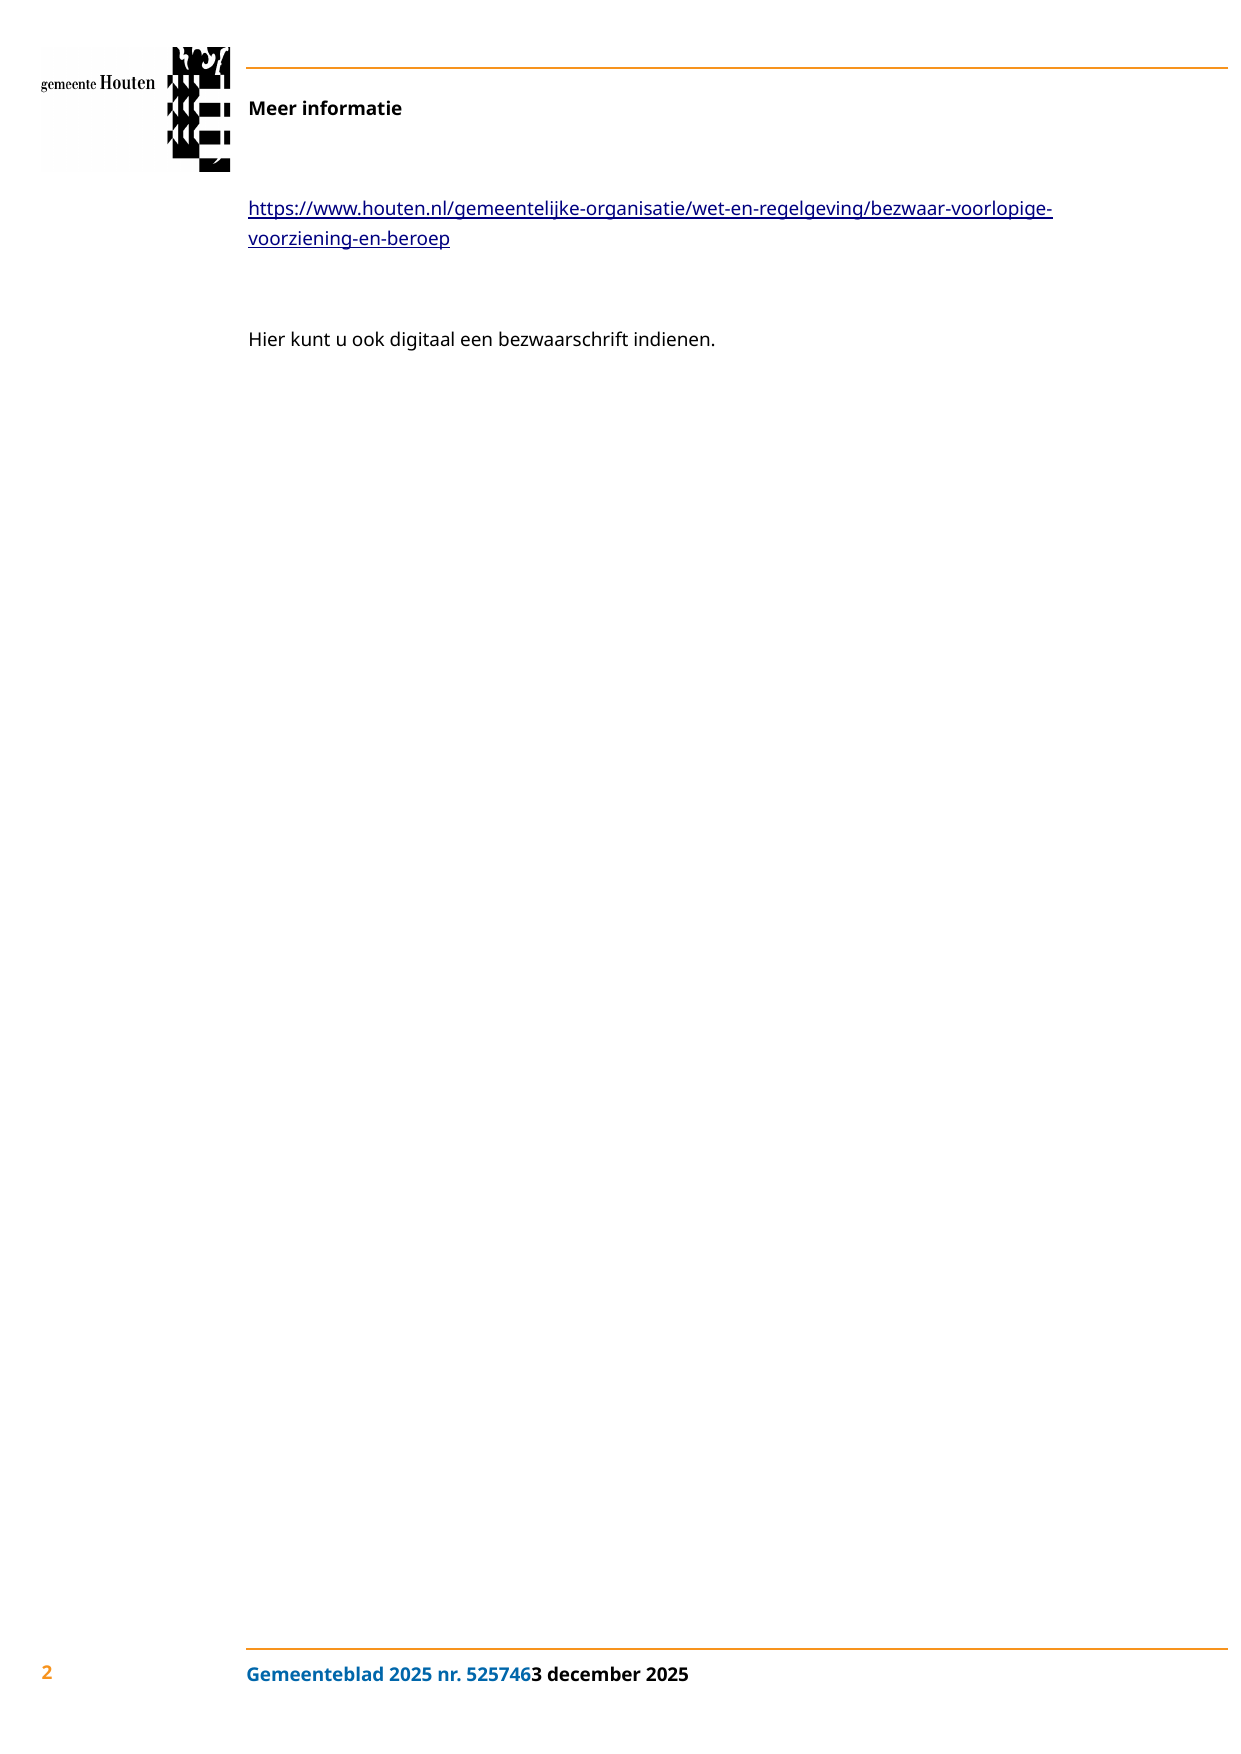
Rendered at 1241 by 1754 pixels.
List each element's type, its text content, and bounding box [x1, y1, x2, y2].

picture [41, 47, 231, 172]
text https://www.houten.nl/gemeentelijke-organisatie/wet-en-regelgeving/bezwaar-voorlopige-voorziening-en-beroep [248, 196, 1152, 251]
text Hier kunt u ook digitaal een bezwaarschrift indienen. [248, 326, 1152, 352]
text Meer informatie [248, 95, 1152, 121]
